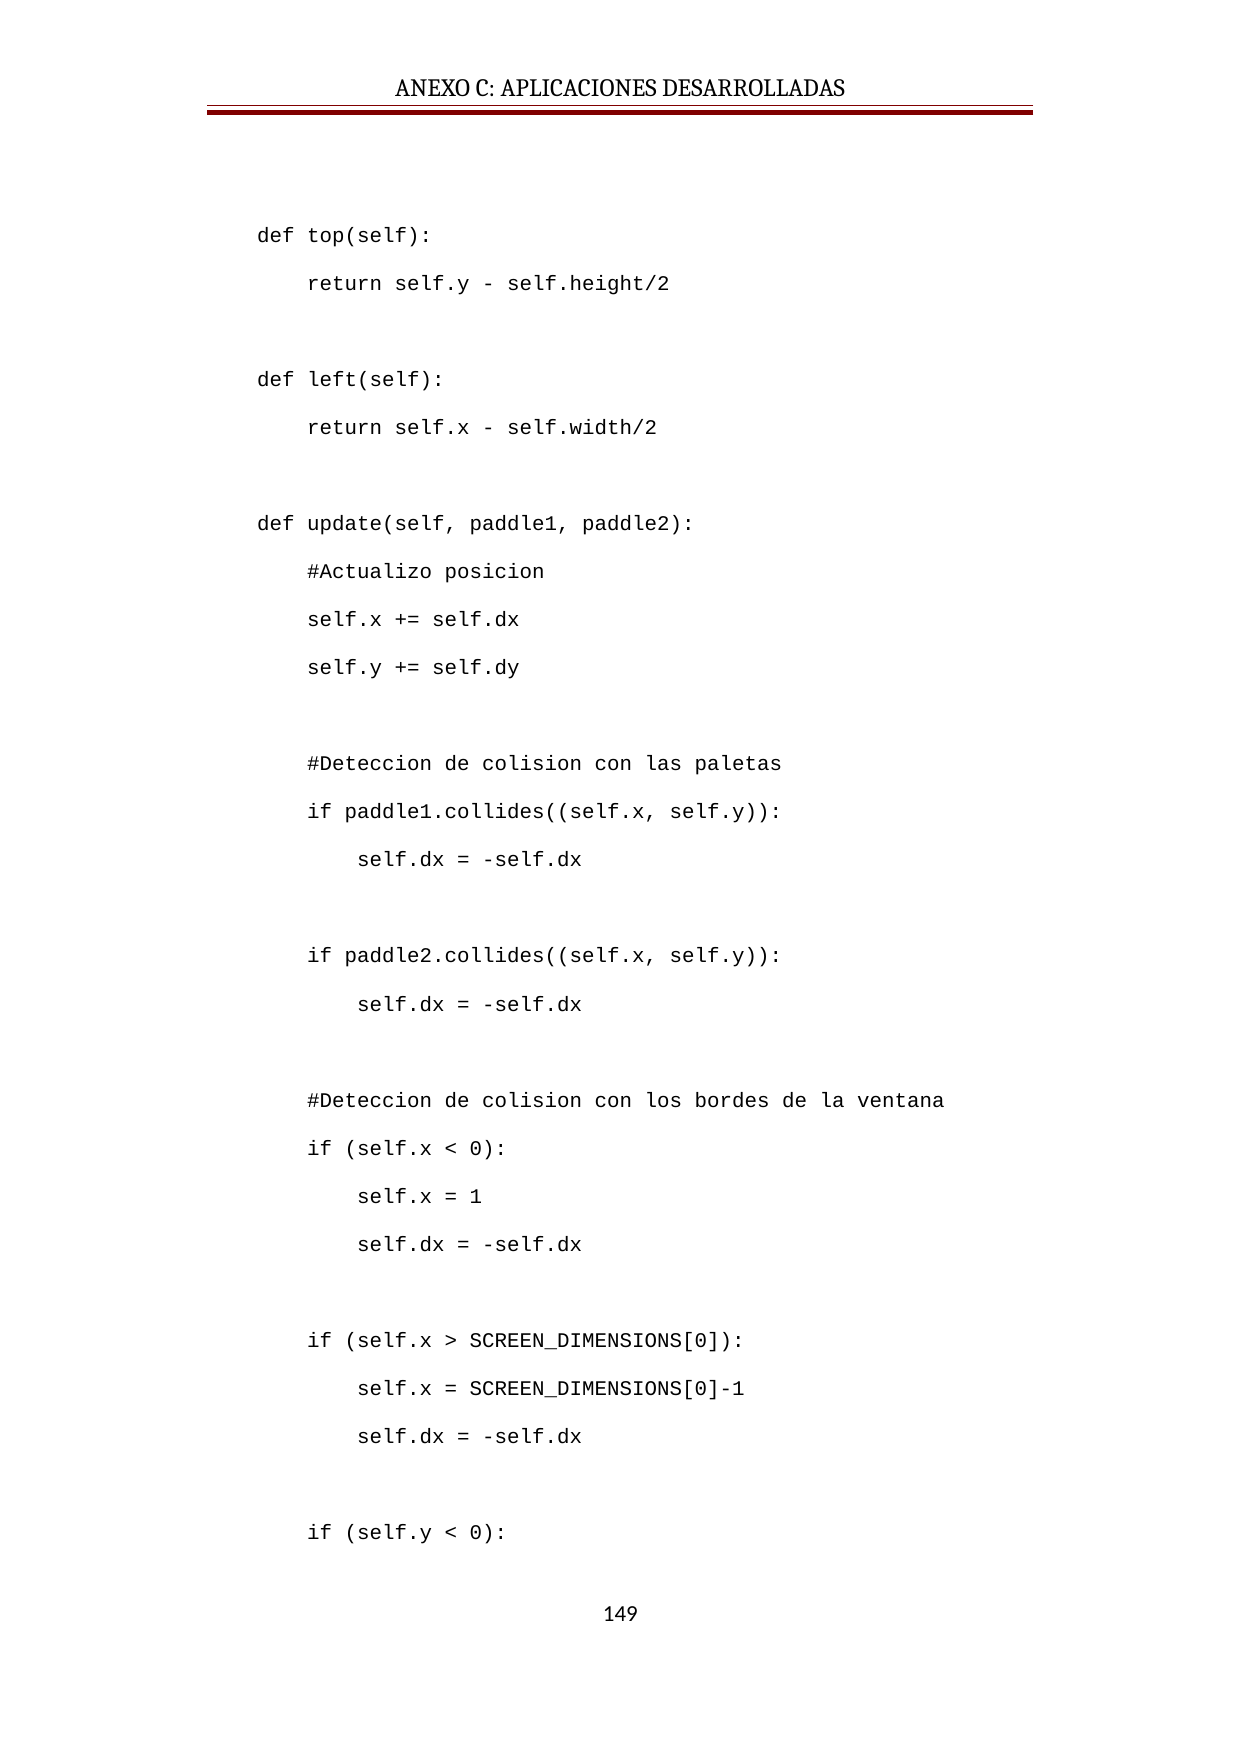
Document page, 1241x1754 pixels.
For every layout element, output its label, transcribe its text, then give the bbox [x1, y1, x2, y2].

text self.dx = -self.dx [207, 849, 1033, 873]
text #Deteccion de colision con las paletas [207, 753, 1033, 777]
text #Deteccion de colision con los bordes de la ventana [207, 1089, 1033, 1113]
text self.x += self.dx [207, 609, 1033, 633]
text self.x = SCREEN_DIMENSIONS[0]-1 [207, 1378, 1033, 1401]
text self.x = 1 [207, 1186, 1033, 1209]
text def left(self): [207, 369, 1033, 393]
text self.dx = -self.dx [207, 993, 1033, 1017]
text if paddle2.collides((self.x, self.y)): [207, 946, 1033, 969]
text if paddle1.collides((self.x, self.y)): [207, 801, 1033, 825]
text def top(self): [207, 225, 1033, 249]
text if (self.x < 0): [207, 1138, 1033, 1161]
text return self.x - self.width/2 [207, 417, 1033, 441]
text self.dx = -self.dx [207, 1234, 1033, 1257]
text self.y += self.dy [207, 657, 1033, 681]
text return self.y - self.height/2 [207, 273, 1033, 297]
text if (self.x > SCREEN_DIMENSIONS[0]): [207, 1330, 1033, 1353]
text def update(self, paddle1, paddle2): [207, 513, 1033, 537]
text if (self.y < 0): [207, 1522, 1033, 1545]
text #Actualizo posicion [207, 561, 1033, 585]
text self.dx = -self.dx [207, 1426, 1033, 1449]
